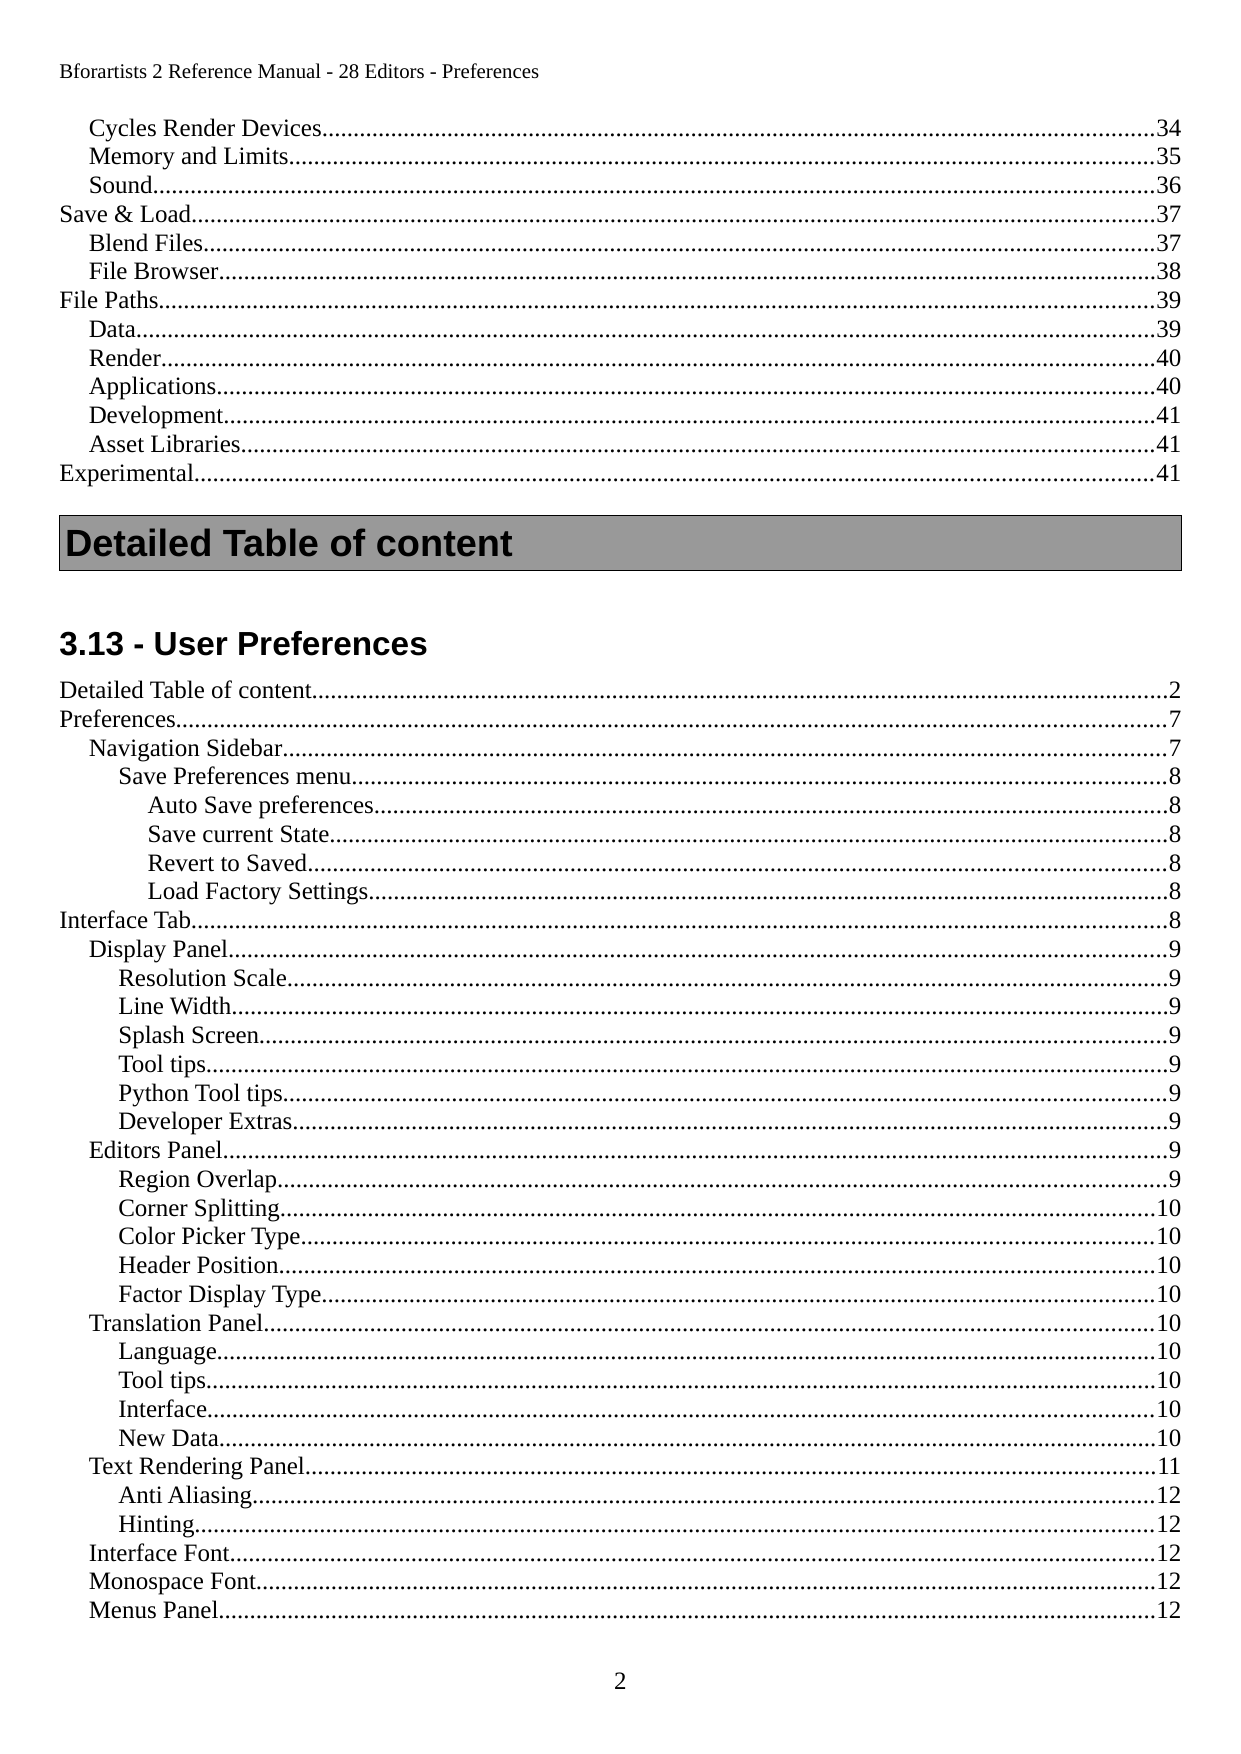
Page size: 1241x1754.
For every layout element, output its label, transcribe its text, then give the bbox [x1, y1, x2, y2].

text Color Picker Type 10 [118, 1221, 1181, 1250]
text Monospace Font 12 [88, 1566, 1181, 1595]
text Header Position 10 [118, 1250, 1181, 1279]
text Line Width 9 [118, 991, 1181, 1020]
subtitle 3.13 - User Preferences [59, 624, 1181, 663]
text Hinting 12 [118, 1509, 1181, 1538]
text Factor Display Type 10 [118, 1279, 1181, 1308]
text Revert to Saved 8 [147, 848, 1181, 876]
text Save & Load 37 [59, 199, 1181, 228]
text File Paths 39 [59, 285, 1181, 314]
text Text Rendering Panel 11 [88, 1451, 1181, 1480]
text Interface Font 12 [88, 1538, 1181, 1566]
text Preferences 7 [59, 704, 1181, 733]
text Editors Panel 9 [88, 1135, 1181, 1164]
text Render 40 [88, 343, 1181, 371]
text Splash Screen 9 [118, 1020, 1181, 1049]
table_header Detailed Table of content [60, 516, 1181, 570]
text Display Panel 9 [88, 934, 1181, 963]
text Save current State 8 [147, 819, 1181, 848]
text Tool tips 9 [118, 1049, 1181, 1078]
text Memory and Limits 35 [88, 141, 1181, 170]
text Load Factory Settings 8 [147, 876, 1181, 905]
text Blend Files 37 [88, 228, 1181, 256]
text Save Preferences menu 8 [118, 761, 1181, 790]
text Corner Splitting 10 [118, 1193, 1181, 1221]
text Anti Aliasing 12 [118, 1480, 1181, 1509]
text Translation Panel 10 [88, 1308, 1181, 1336]
text Detailed Table of content 2 [59, 675, 1181, 704]
text File Browser 38 [88, 256, 1181, 285]
text Interface 10 [118, 1394, 1181, 1423]
text Auto Save preferences 8 [147, 790, 1181, 819]
text Data 39 [88, 314, 1181, 343]
text Asset Libraries 41 [88, 429, 1181, 458]
text Developer Extras 9 [118, 1106, 1181, 1135]
text Navigation Sidebar 7 [88, 733, 1181, 761]
text Language 10 [118, 1336, 1181, 1365]
text Cycles Render Devices 34 [88, 113, 1181, 141]
text Tool tips 10 [118, 1365, 1181, 1394]
text Menus Panel 12 [88, 1595, 1181, 1624]
text Experimental 41 [59, 458, 1181, 486]
text Interface Tab 8 [59, 905, 1181, 934]
text New Data 10 [118, 1423, 1181, 1451]
text Python Tool tips 9 [118, 1078, 1181, 1106]
text Region Overlap 9 [118, 1164, 1181, 1193]
text Applications 40 [88, 371, 1181, 400]
text Resolution Scale 9 [118, 963, 1181, 991]
text Sound 36 [88, 170, 1181, 199]
text Development 41 [88, 400, 1181, 429]
